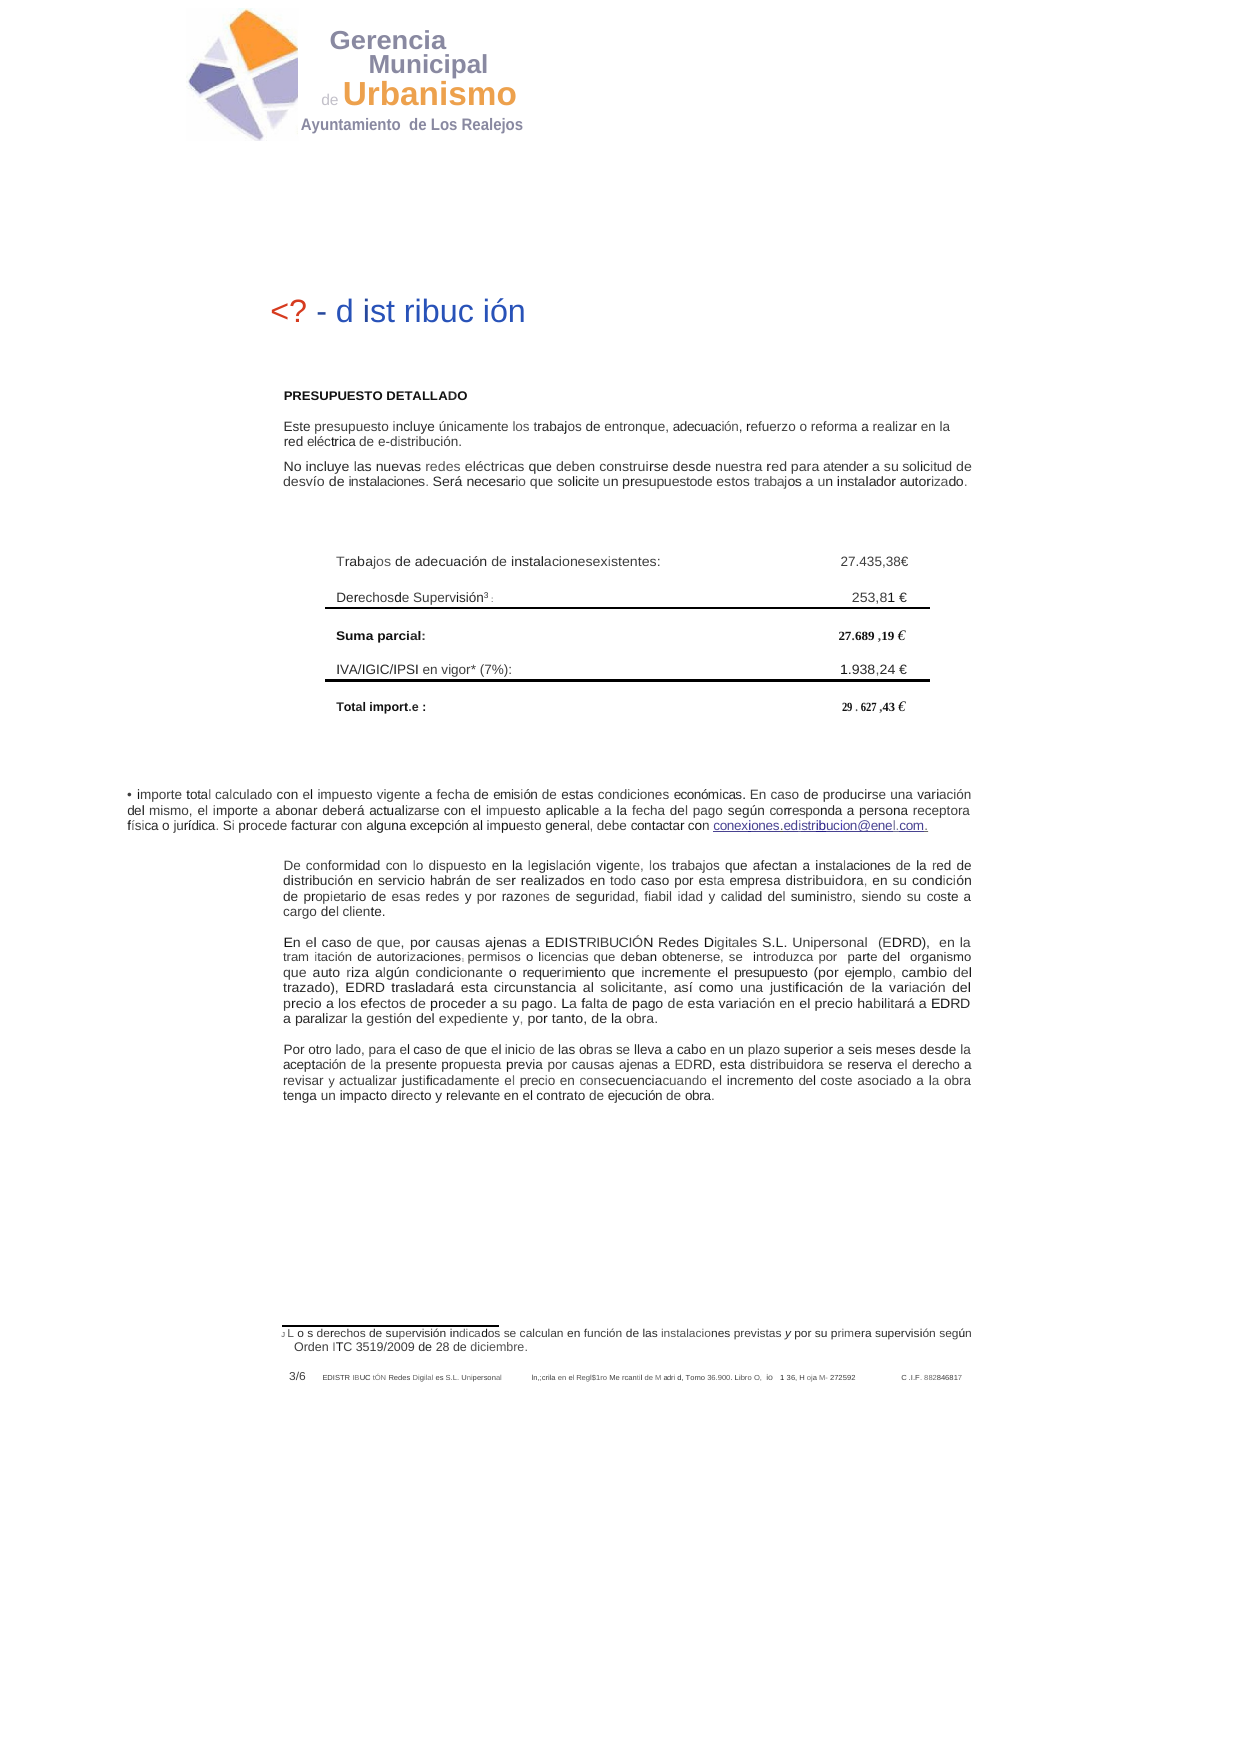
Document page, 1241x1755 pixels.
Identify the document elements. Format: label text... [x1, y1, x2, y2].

text J L o s derechos de supervisión indicados se calculan en función de las instalaciones previstas y por su primera supervisión según [281, 1326, 1207, 1341]
table_cell Derechosde Supervisión3 : [325, 580, 743, 607]
subtitle <? - d ist ribuc ión [270, 292, 1207, 329]
text PRESUPUESTO DETALLADO [283, 389, 1207, 403]
table_cell 29 . 627 ,43 € [743, 682, 930, 714]
table_cell Suma parcial: [325, 609, 743, 652]
table_header Trabajos de adecuación de instalacionesexistentes: [325, 554, 743, 579]
text De conformidad con lo dispuesto en la legislación vigente, los trabajos que afectan a instalaciones de la red de distribución en servicio habrán de ser realizados en todo caso por esta empresa distribuidora, en su condición de propietario de esas redes y por razones de seguridad, fiabil idad y calidad del suministro, siendo su coste a cargo del cliente. [283, 858, 972, 919]
table_cell Total import.e : [325, 682, 743, 714]
table_cell 1.938,24 € [743, 652, 930, 679]
text 3/6 EDISTR IBUC tÓN Redes Digilal es S.L. Unipersonal ln,;crila en el Regl$1ro Me rcantil de M adri d, Tomo 36.900. Libro O, io 1 36, H oja M- 272592 C .I.F. 882846817 [289, 1369, 1207, 1382]
text No incluye las nuevas redes eléctricas que deben construirse desde nuestra red para atender a su solicitud de desvío de instalaciones. Será necesario que solicite un presupuestode estos trabajos a un instalador autorizado. [283, 459, 973, 490]
text Por otro lado, para el caso de que el inicio de las obras se lleva a cabo en un plazo superior a seis meses desde la aceptación de la presente propuesta previa por causas ajenas a EDRD, esta distribuidora se reserva el derecho a revisar y actualizar justificadamente el precio en consecuenciacuando el incremento del coste asociado a la obra tenga un impacto directo y relevante en el contrato de ejecución de obra. [283, 1041, 971, 1103]
text Orden ITC 3519/2009 de 28 de diciembre. [294, 1341, 1207, 1355]
list importe total calculado con el impuesto vigente a fecha de emisión de estas condiciones económicas. En caso de producirse una variación del mismo, el importe a abonar deberá actualizarse con el impuesto aplicable a la fecha del pago según corresponda a persona receptora física o jurídica. Si procede facturar con alguna excepción al impuesto general, debe contactar con conexiones.edistribucion@enel.com. [127, 788, 972, 833]
table_cell 27.689 ,19 € [743, 609, 930, 652]
table_header 27.435,38€ [743, 554, 930, 579]
table_cell IVA/IGIC/IPSI en vigor* (7%): [325, 652, 743, 679]
table_cell 253,81 € [743, 580, 930, 607]
text En el caso de que, por causas ajenas a EDISTRIBUCIÓN Redes Digitales S.L. Unipersonal (EDRD), en la tram itación de autorizaciones1 permisos o licencias que deban obtenerse, se introduzca por parte del organismo que auto riza algún condicionante o requerimiento que incremente el presupuesto (por ejemplo, cambio del trazado), EDRD trasladará esta circunstancia al solicitante, así como una justificación de la variación del precio a los efectos de proceder a su pago. La falta de pago de esta variación en el precio habilitará a EDRD a paralizar la gestión del expediente y, por tanto, de la obra. [283, 934, 972, 1026]
text Este presupuesto incluye únicamente los trabajos de entronque, adecuación, refuerzo o reforma a realizar en la red eléctrica de e-distribución. [283, 419, 954, 450]
